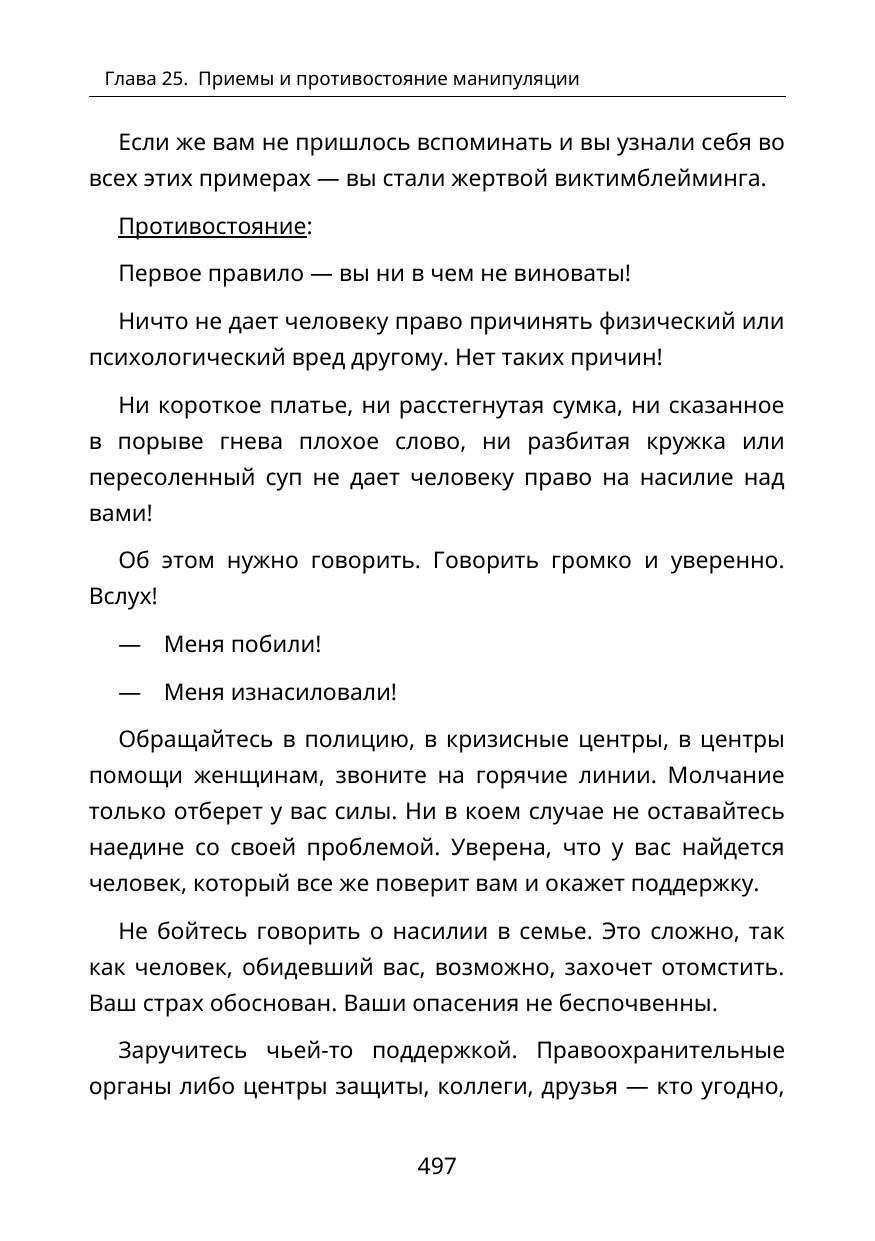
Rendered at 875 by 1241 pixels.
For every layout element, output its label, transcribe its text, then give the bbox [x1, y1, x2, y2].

text Ничто не дает человеку право причинять физический или психологический вред другому. Нет таких причин! [88, 305, 786, 372]
text Ни короткое платье, ни расстегнутая сумка, ни сказанное в порыве гнева плохое слово, ни разбитая кружка или пересоленный суп не дает человеку право на насилие над вами! [88, 389, 786, 528]
list Меня изнасиловали! [88, 676, 786, 707]
text Если же вам не пришлось вспоминать и вы узнали себя во всех этих примерах — вы стали жертвой виктимблейминга. [88, 126, 786, 193]
text Не бойтесь говорить о насилии в семье. Это сложно, так как человек, обидевший вас, возможно, захочет отомстить. Ваш страх обоснован. Ваши опасения не беспочвенны. [88, 915, 786, 1018]
text Об этом нужно говорить. Говорить громко и уверенно. Вслух! [88, 544, 786, 611]
text Заручитесь чьей-то поддержкой. Правоохранительные органы либо центры защиты, коллеги, друзья — кто угодно, [88, 1034, 786, 1102]
text Противостояние: [88, 210, 786, 241]
text Обращайтесь в полицию, в кризисные центры, в центры помощи женщинам, звоните на горячие линии. Молчание только отберет у вас силы. Ни в коем случае не оставайтесь наедине со своей проблемой. Уверена, что у вас найдется человек, который все же поверит вам и окажет поддержку. [88, 723, 786, 898]
list Меня побили! [88, 628, 786, 659]
text Первое правило — вы ни в чем не виноваты! [88, 257, 786, 289]
